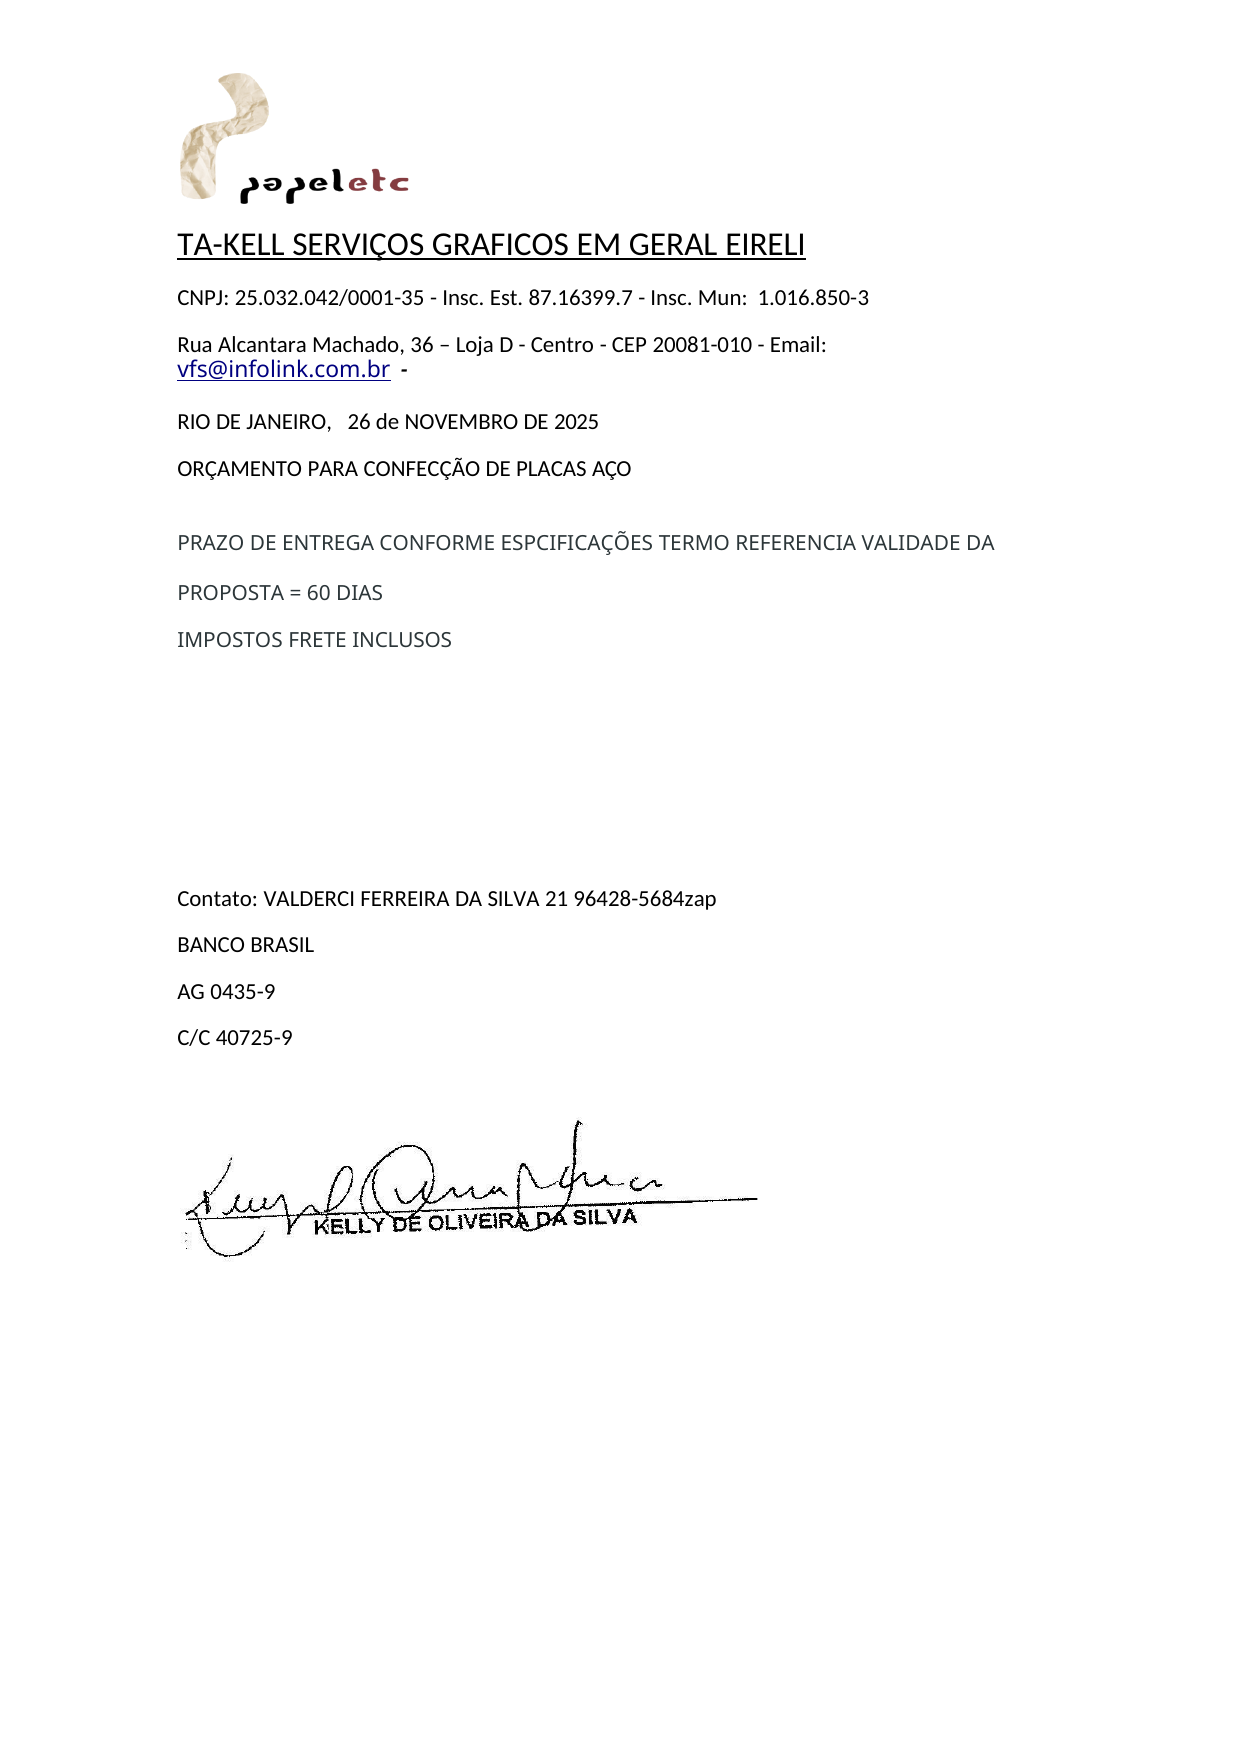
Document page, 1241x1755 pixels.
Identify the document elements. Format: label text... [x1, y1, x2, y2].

text Contato: VALDERCI FERREIRA DA SILVA 21 96428-5684zap BANCO BRASIL [177, 884, 779, 958]
text IMPOSTOS FRETE INCLUSOS [177, 628, 1063, 653]
subtitle AG 0435-9 [177, 977, 1063, 1005]
text C/C 40725-9 [177, 1023, 1063, 1052]
text PRAZO DE ENTREGA CONFORME ESPCIFICAÇÕES TERMO REFERENCIA VALIDADE DA PROPOSTA = 60 DIAS [177, 528, 1023, 606]
